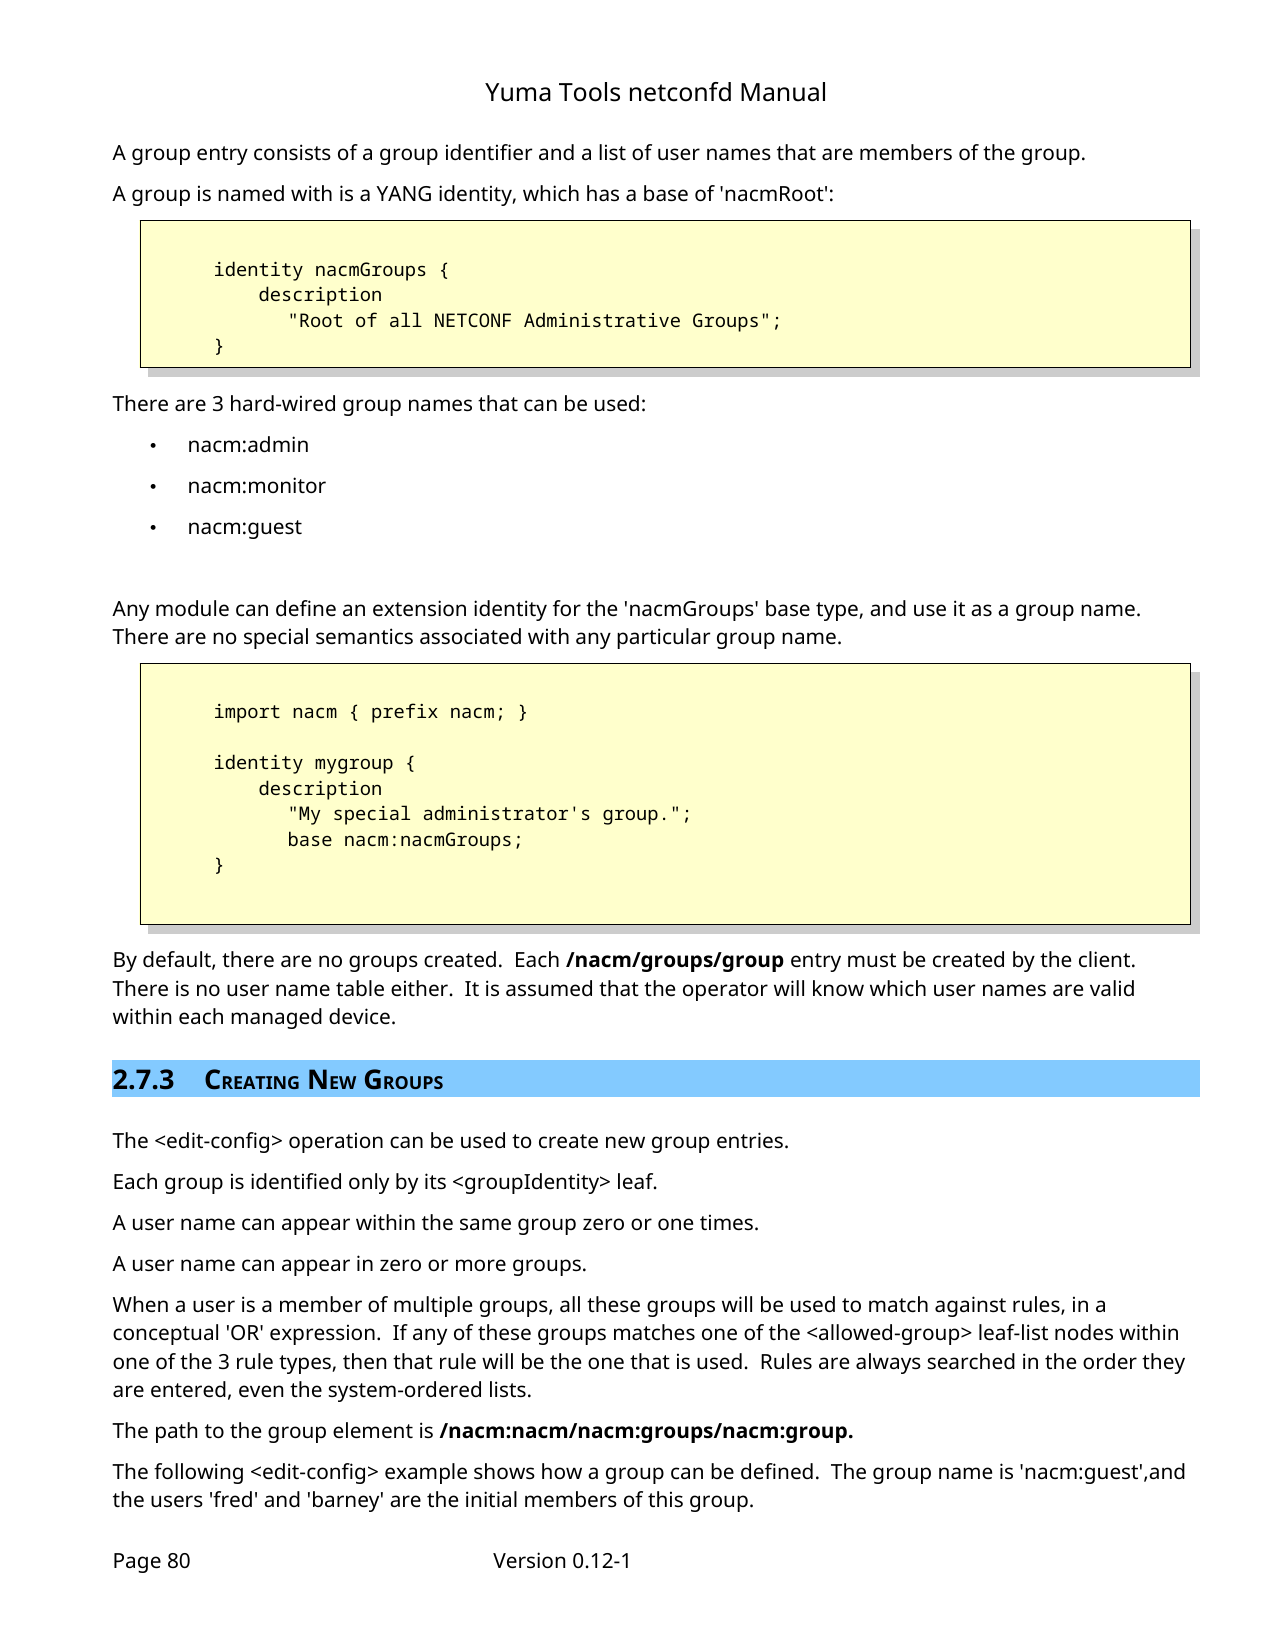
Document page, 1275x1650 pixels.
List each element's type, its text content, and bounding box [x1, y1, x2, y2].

list nacm:monitor [150, 471, 1200, 499]
text A user name can appear within the same group zero or one times. [112, 1208, 1200, 1236]
subtitle Creating New Groups [112, 1060, 1200, 1097]
text A group is named with is a YANG identity, which has a base of 'nacmRoot': [112, 179, 1200, 208]
text The following <edit-config> example shows how a group can be defined. The group name is 'nacm:guest',and the users 'fred' and 'barney' are the initial members of this group. [112, 1457, 1200, 1514]
text By default, there are no groups created. Each /nacm/groups/group entry must be created by the client. There is no user name table either. It is assumed that the operator will know which user names are valid within each managed device. [112, 946, 1200, 1031]
text When a user is a member of multiple groups, all these groups will be used to match against rules, in a conceptual 'OR' expression. If any of these groups matches one of the <allowed-group> leaf-list nodes within one of the 3 rule types, then that rule will be the one that is used. Rules are always searched in the order they are entered, even the system-ordered lists. [112, 1290, 1200, 1404]
text A user name can appear in zero or more groups. [112, 1249, 1200, 1277]
text Any module can define an extension identity for the 'nacmGroups' base type, and use it as a group name. There are no special semantics associated with any particular group name. [112, 594, 1200, 651]
text Each group is identified only by its <groupIdentity> leaf. [112, 1167, 1200, 1196]
text identity nacmGroups { description "Root of all NETCONF Administrative Groups"; } [141, 221, 1190, 367]
text The path to the group element is /nacm:nacm/nacm:groups/nacm:group. [112, 1416, 1200, 1444]
list nacm:guest [150, 512, 1200, 540]
text The <edit-config> operation can be used to create new group entries. [112, 1126, 1200, 1154]
list nacm:admin [150, 430, 1200, 458]
text import nacm { prefix nacm; } identity mygroup { description "My special administrator's group."; base nacm:nacmGroups; } [141, 664, 1190, 877]
text A group entry consists of a group identifier and a list of user names that are members of the group. [112, 138, 1200, 167]
text There are 3 hard-wired group names that can be used: [112, 389, 1200, 417]
